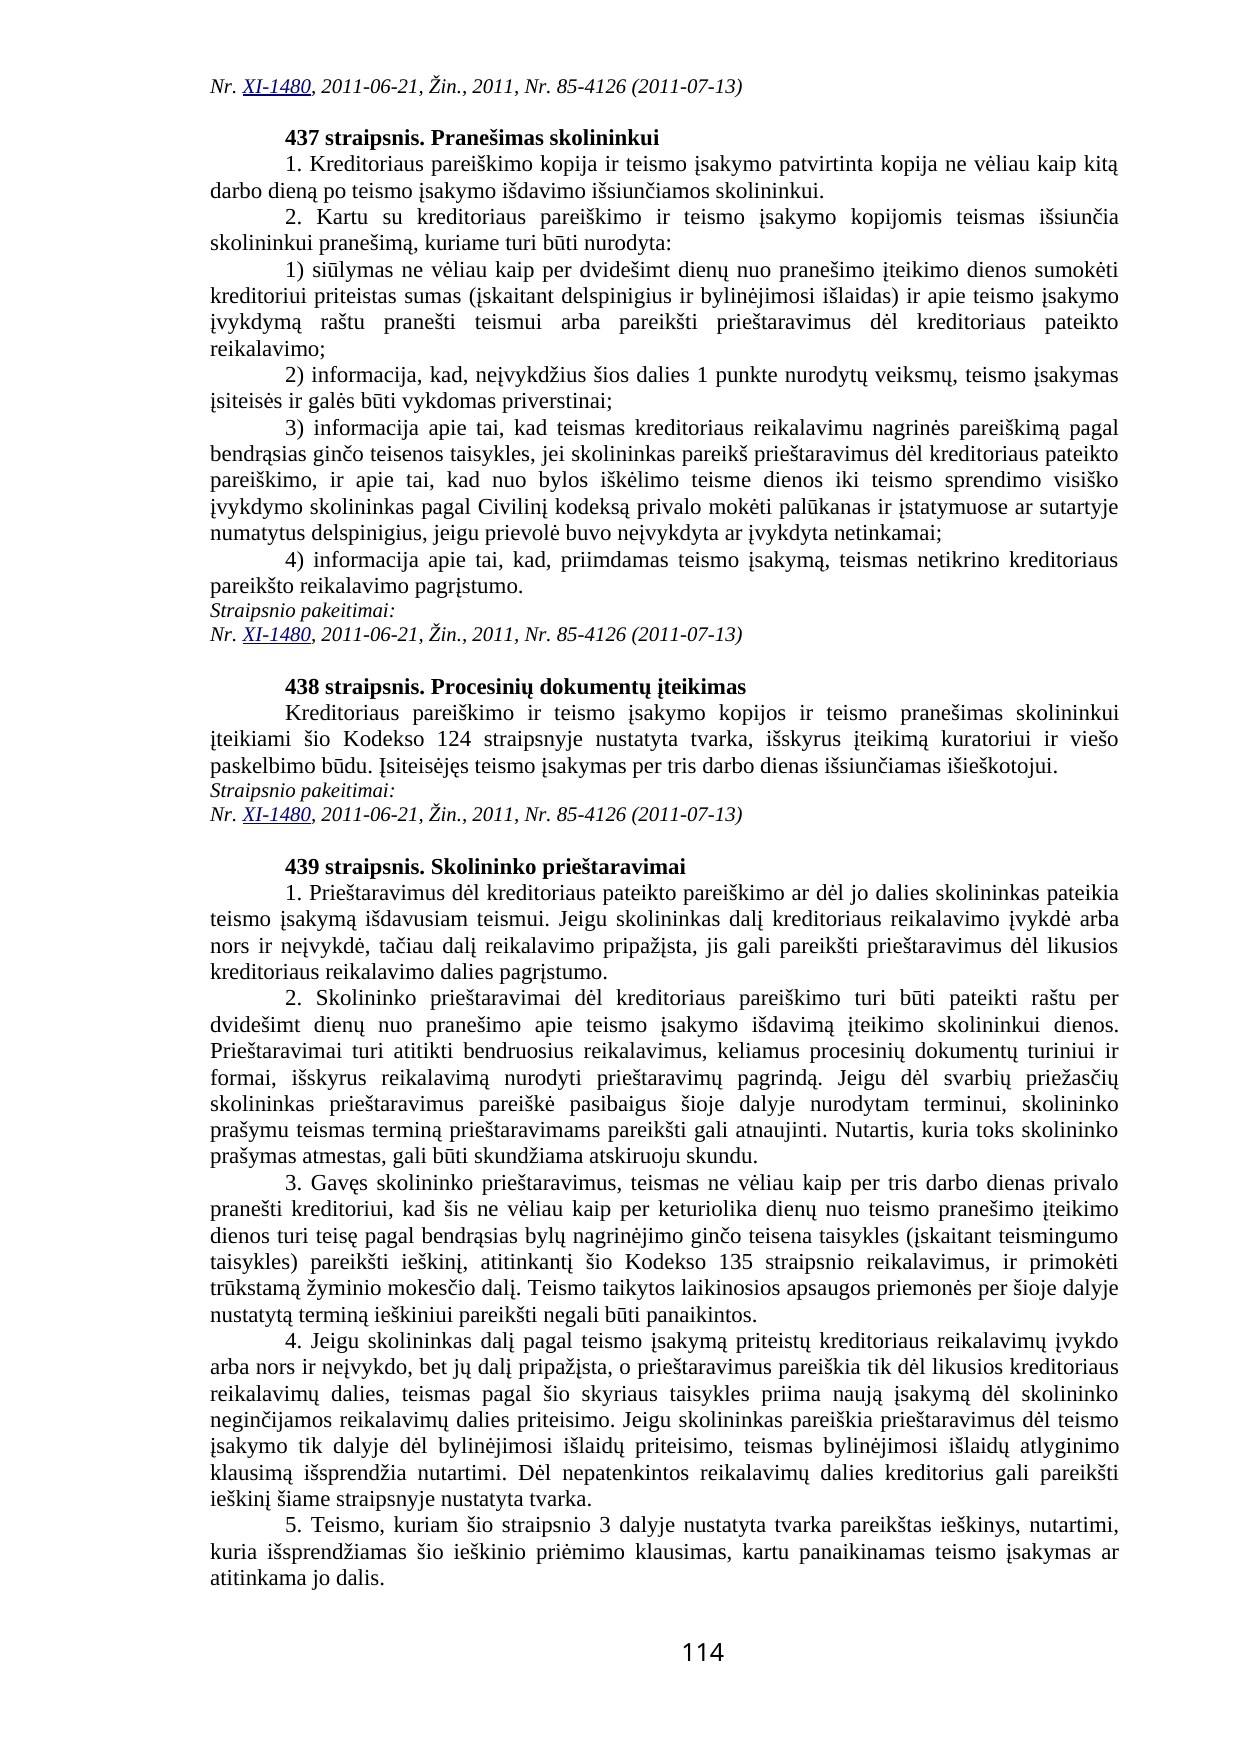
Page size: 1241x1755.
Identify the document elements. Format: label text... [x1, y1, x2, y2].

text Straipsnio pakeitimai: [210, 598, 1120, 622]
text Nr. XI-1480, 2011-06-21, Žin., 2011, Nr. 85-4126 (2011-07-13) [210, 802, 1120, 826]
text 5. Teismo, kuriam šio straipsnio 3 dalyje nustatyta tvarka pareikštas ieškinys, nutartimi, kuria išsprendžiamas šio ieškinio priėmimo klausimas, kartu panaikinamas teismo įsakymas ar atitinkama jo dalis. [210, 1512, 1120, 1591]
text Kreditoriaus pareiškimo ir teismo įsakymo kopijos ir teismo pranešimas skolininkui įteikiami šio Kodekso 124 straipsnyje nustatyta tvarka, išskyrus įteikimą kuratoriui ir viešo paskelbimo būdu. Įsiteisėjęs teismo įsakymas per tris darbo dienas išsiunčiamas išieškotojui. [210, 699, 1120, 778]
text 3) informacija apie tai, kad teismas kreditoriaus reikalavimu nagrinės pareiškimą pagal bendrąsias ginčo teisenos taisykles, jei skolininkas pareikš prieštaravimus dėl kreditoriaus pateikto pareiškimo, ir apie tai, kad nuo bylos iškėlimo teisme dienos iki teismo sprendimo visiško įvykdymo skolininkas pagal Civilinį kodeksą privalo mokėti palūkanas ir įstatymuose ar sutartyje numatytus delspinigius, jeigu prievolė buvo neįvykdyta ar įvykdyta netinkamai; [210, 414, 1120, 546]
text 1. Prieštaravimus dėl kreditoriaus pateikto pareiškimo ar dėl jo dalies skolininkas pateikia teismo įsakymą išdavusiam teismui. Jeigu skolininkas dalį kreditoriaus reikalavimo įvykdė arba nors ir neįvykdė, tačiau dalį reikalavimo pripažįsta, jis gali pareikšti prieštaravimus dėl likusios kreditoriaus reikalavimo dalies pagrįstumo. [210, 879, 1120, 984]
text 3. Gavęs skolininko prieštaravimus, teismas ne vėliau kaip per tris darbo dienas privalo pranešti kreditoriui, kad šis ne vėliau kaip per keturiolika dienų nuo teismo pranešimo įteikimo dienos turi teisę pagal bendrąsias bylų nagrinėjimo ginčo teisena taisykles (įskaitant teismingumo taisykles) pareikšti ieškinį, atitinkantį šio Kodekso 135 straipsnio reikalavimus, ir primokėti trūkstamą žyminio mokesčio dalį. Teismo taikytos laikinosios apsaugos priemonės per šioje dalyje nustatytą terminą ieškiniui pareikšti negali būti panaikintos. [210, 1169, 1120, 1327]
text 4. Jeigu skolininkas dalį pagal teismo įsakymą priteistų kreditoriaus reikalavimų įvykdo arba nors ir neįvykdo, bet jų dalį pripažįsta, o prieštaravimus pareiškia tik dėl likusios kreditoriaus reikalavimų dalies, teismas pagal šio skyriaus taisykles priima naują įsakymą dėl skolininko neginčijamos reikalavimų dalies priteisimo. Jeigu skolininkas pareiškia prieštaravimus dėl teismo įsakymo tik dalyje dėl bylinėjimosi išlaidų priteisimo, teismas bylinėjimosi išlaidų atlyginimo klausimą išsprendžia nutartimi. Dėl nepatenkintos reikalavimų dalies kreditorius gali pareikšti ieškinį šiame straipsnyje nustatyta tvarka. [210, 1327, 1120, 1512]
text Nr. XI-1480, 2011-06-21, Žin., 2011, Nr. 85-4126 (2011-07-13) [210, 622, 1120, 646]
text 2. Kartu su kreditoriaus pareiškimo ir teismo įsakymo kopijomis teismas išsiunčia skolininkui pranešimą, kuriame turi būti nurodyta: [210, 203, 1120, 256]
text 1. Kreditoriaus pareiškimo kopija ir teismo įsakymo patvirtinta kopija ne vėliau kaip kitą darbo dieną po teismo įsakymo išdavimo išsiunčiamos skolininkui. [210, 150, 1120, 203]
text 439 straipsnis. Skolininko prieštaravimai [210, 853, 1120, 879]
text 437 straipsnis. Pranešimas skolininkui [210, 124, 1120, 150]
text 2. Skolininko prieštaravimai dėl kreditoriaus pareiškimo turi būti pateikti raštu per dvidešimt dienų nuo pranešimo apie teismo įsakymo išdavimą įteikimo skolininkui dienos. Prieštaravimai turi atitikti bendruosius reikalavimus, keliamus procesinių dokumentų turiniui ir formai, išskyrus reikalavimą nurodyti prieštaravimų pagrindą. Jeigu dėl svarbių priežasčių skolininkas prieštaravimus pareiškė pasibaigus šioje dalyje nurodytam terminui, skolininko prašymu teismas terminą prieštaravimams pareikšti gali atnaujinti. Nutartis, kuria toks skolininko prašymas atmestas, gali būti skundžiama atskiruoju skundu. [210, 984, 1120, 1169]
text 438 straipsnis. Procesinių dokumentų įteikimas [210, 673, 1120, 699]
text Straipsnio pakeitimai: [210, 778, 1120, 802]
text 2) informacija, kad, neįvykdžius šios dalies 1 punkte nurodytų veiksmų, teismo įsakymas įsiteisės ir galės būti vykdomas priverstinai; [210, 361, 1120, 414]
text 4) informacija apie tai, kad, priimdamas teismo įsakymą, teismas netikrino kreditoriaus pareikšto reikalavimo pagrįstumo. [210, 546, 1120, 598]
text 1) siūlymas ne vėliau kaip per dvidešimt dienų nuo pranešimo įteikimo dienos sumokėti kreditoriui priteistas sumas (įskaitant delspinigius ir bylinėjimosi išlaidas) ir apie teismo įsakymo įvykdymą raštu pranešti teismui arba pareikšti prieštaravimus dėl kreditoriaus pateikto reikalavimo; [210, 256, 1120, 361]
text Nr. XI-1480, 2011-06-21, Žin., 2011, Nr. 85-4126 (2011-07-13) [210, 73, 1120, 98]
